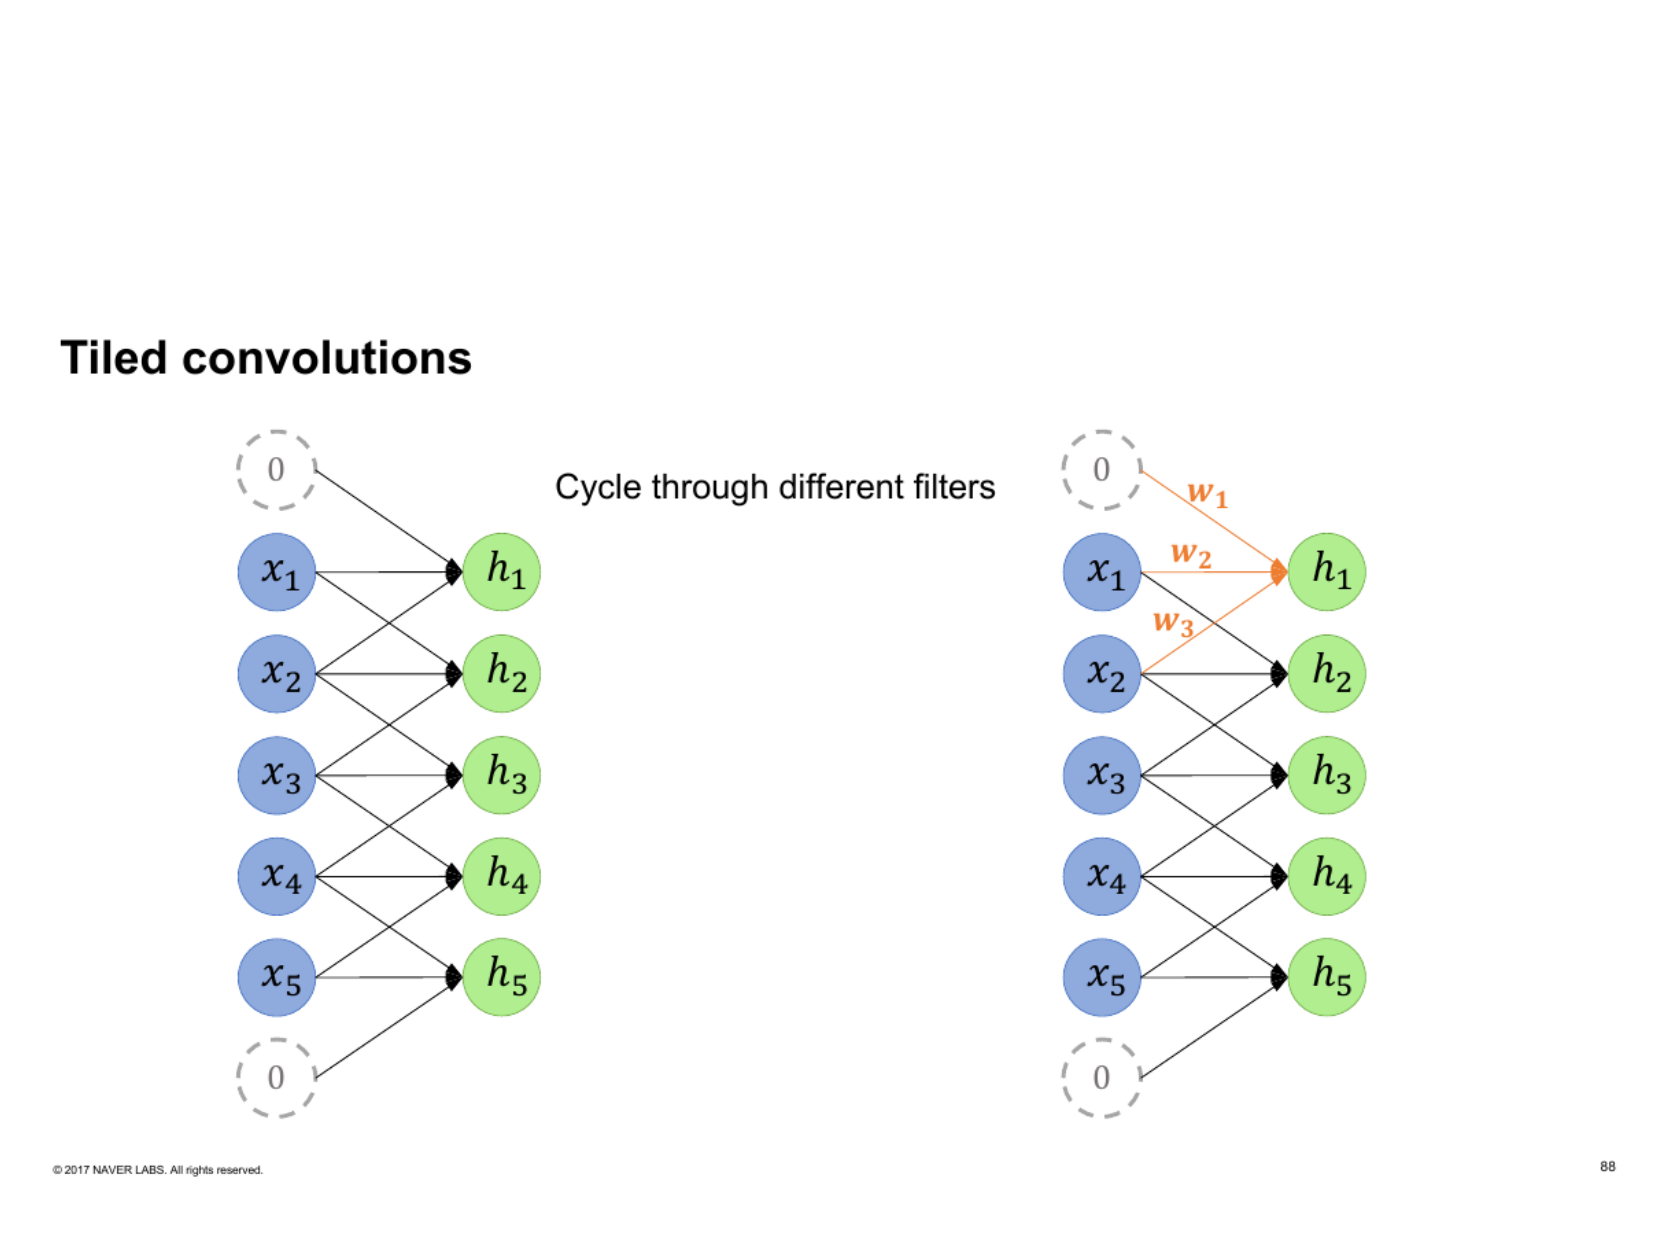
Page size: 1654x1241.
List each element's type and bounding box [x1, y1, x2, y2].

picture [2, 290, 1654, 1218]
